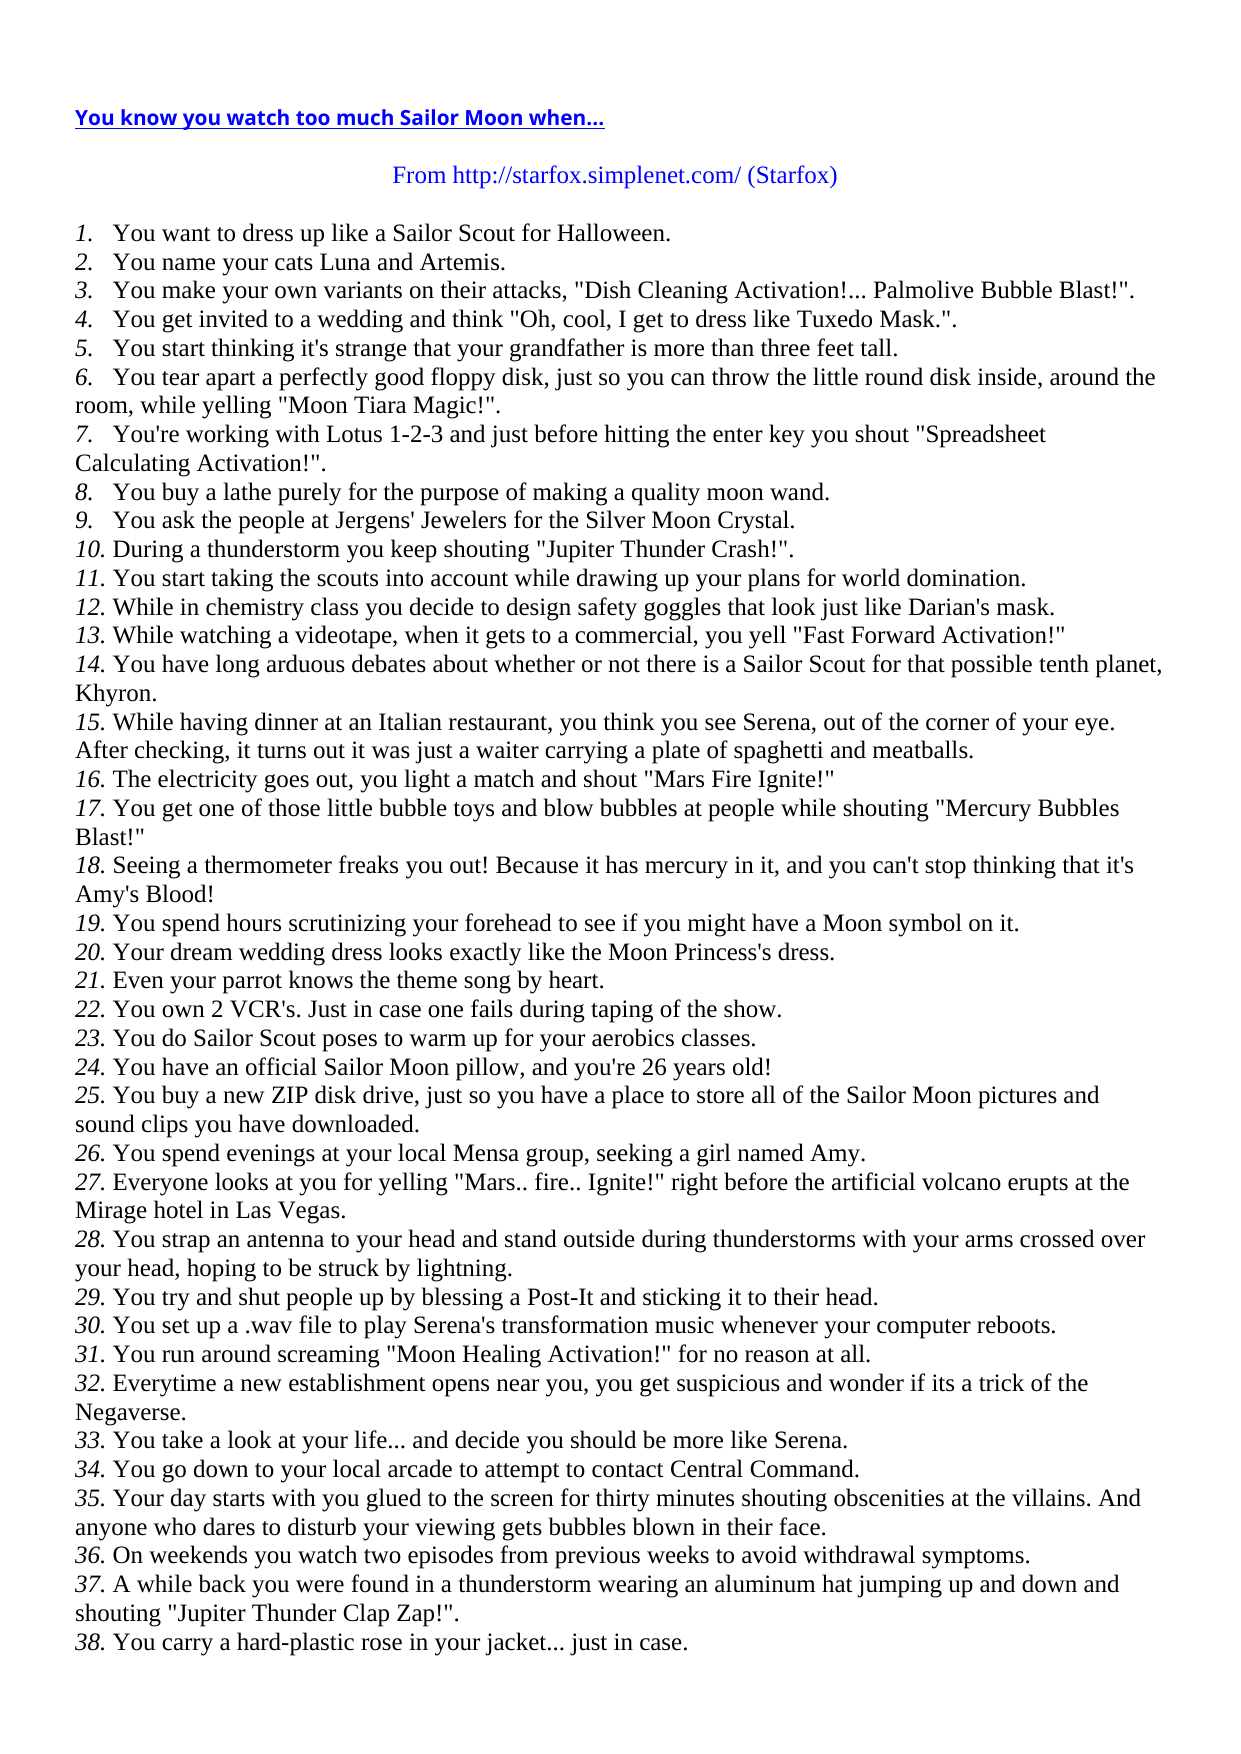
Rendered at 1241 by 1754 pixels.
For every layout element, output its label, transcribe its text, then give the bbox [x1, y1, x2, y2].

list On weekends you watch two episodes from previous weeks to avoid withdrawal symptoms. [75, 1540, 1165, 1569]
list You make your own variants on their attacks, "Dish Cleaning Activation!... Palmolive Bubble Blast!". [75, 275, 1165, 304]
list Even your parrot knows the theme song by heart. [75, 965, 1165, 994]
list The electricity goes out, you light a match and shout "Mars Fire Ignite!" [75, 764, 1165, 793]
list You spend evenings at your local Mensa group, seeking a girl named Amy. [75, 1138, 1165, 1167]
list A while back you were found in a thunderstorm wearing an aluminum hat jumping up and down and shouting "Jupiter Thunder Clap Zap!". [75, 1569, 1165, 1627]
list You start taking the scouts into account while drawing up your plans for world domination. [75, 563, 1165, 592]
list You have long arduous debates about whether or not there is a Sailor Scout for that possible tenth planet, Khyron. [75, 649, 1165, 707]
list Your dream wedding dress looks exactly like the Moon Princess's dress. [75, 937, 1165, 965]
list While in chemistry class you decide to design safety goggles that look just like Darian's mask. [75, 592, 1165, 620]
list You get one of those little bubble toys and blow bubbles at people while shouting "Mercury Bubbles Blast!" [75, 793, 1165, 850]
list You strap an antenna to your head and stand outside during thunderstorms with your arms crossed over your head, hoping to be struck by lightning. [75, 1224, 1165, 1282]
list You ask the people at Jergens' Jewelers for the Silver Moon Crystal. [75, 505, 1165, 534]
list You start thinking it's strange that your grandfather is more than three feet tall. [75, 333, 1165, 362]
list During a thunderstorm you keep shouting "Jupiter Thunder Crash!". [75, 534, 1165, 563]
list You try and shut people up by blessing a Post-It and sticking it to their head. [75, 1282, 1165, 1310]
list You take a look at your life... and decide you should be more like Serena. [75, 1425, 1165, 1454]
list You have an official Sailor Moon pillow, and you're 26 years old! [75, 1052, 1165, 1080]
list Your day starts with you glued to the screen for thirty minutes shouting obscenities at the villains. And anyone who dares to disturb your viewing gets bubbles blown in their face. [75, 1483, 1165, 1540]
list You do Sailor Scout poses to warm up for your aerobics classes. [75, 1023, 1165, 1052]
list Seeing a thermometer freaks you out! Because it has mercury in it, and you can't stop thinking that it's Amy's Blood! [75, 850, 1165, 908]
list Everyone looks at you for yelling "Mars.. fire.. Ignite!" right before the artificial volcano erupts at the Mirage hotel in Las Vegas. [75, 1167, 1165, 1224]
list You name your cats Luna and Artemis. [75, 247, 1165, 275]
text You know you watch too much Sailor Moon when... [75, 103, 1165, 132]
list You spend hours scrutinizing your forehead to see if you might have a Moon symbol on it. [75, 908, 1165, 937]
text From http://starfox.simplenet.com/ (Starfox) [75, 160, 1155, 189]
list While having dinner at an Italian restaurant, you think you see Serena, out of the corner of your eye. After checking, it turns out it was just a waiter carrying a plate of spaghetti and meatballs. [75, 707, 1165, 764]
list Everytime a new establishment opens near you, you get suspicious and wonder if its a trick of the Negaverse. [75, 1368, 1165, 1425]
list You buy a new ZIP disk drive, just so you have a place to store all of the Sailor Moon pictures and sound clips you have downloaded. [75, 1080, 1165, 1138]
list You carry a hard-plastic rose in your jacket... just in case. [75, 1627, 1165, 1655]
list You run around screaming "Moon Healing Activation!" for no reason at all. [75, 1339, 1165, 1368]
list You buy a lathe purely for the purpose of making a quality moon wand. [75, 477, 1165, 505]
list You go down to your local arcade to attempt to contact Central Command. [75, 1454, 1165, 1483]
list You tear apart a perfectly good floppy disk, just so you can throw the little round disk inside, around the room, while yelling "Moon Tiara Magic!". [75, 362, 1165, 419]
list While watching a videotape, when it gets to a commercial, you yell "Fast Forward Activation!" [75, 620, 1165, 649]
list You want to dress up like a Sailor Scout for Halloween. [75, 218, 1165, 247]
list You're working with Lotus 1-2-3 and just before hitting the enter key you shout "Spreadsheet Calculating Activation!". [75, 419, 1165, 477]
list You set up a .wav file to play Serena's transformation music whenever your computer reboots. [75, 1310, 1165, 1339]
list You get invited to a wedding and think "Oh, cool, I get to dress like Tuxedo Mask.". [75, 304, 1165, 333]
list You own 2 VCR's. Just in case one fails during taping of the show. [75, 994, 1165, 1023]
